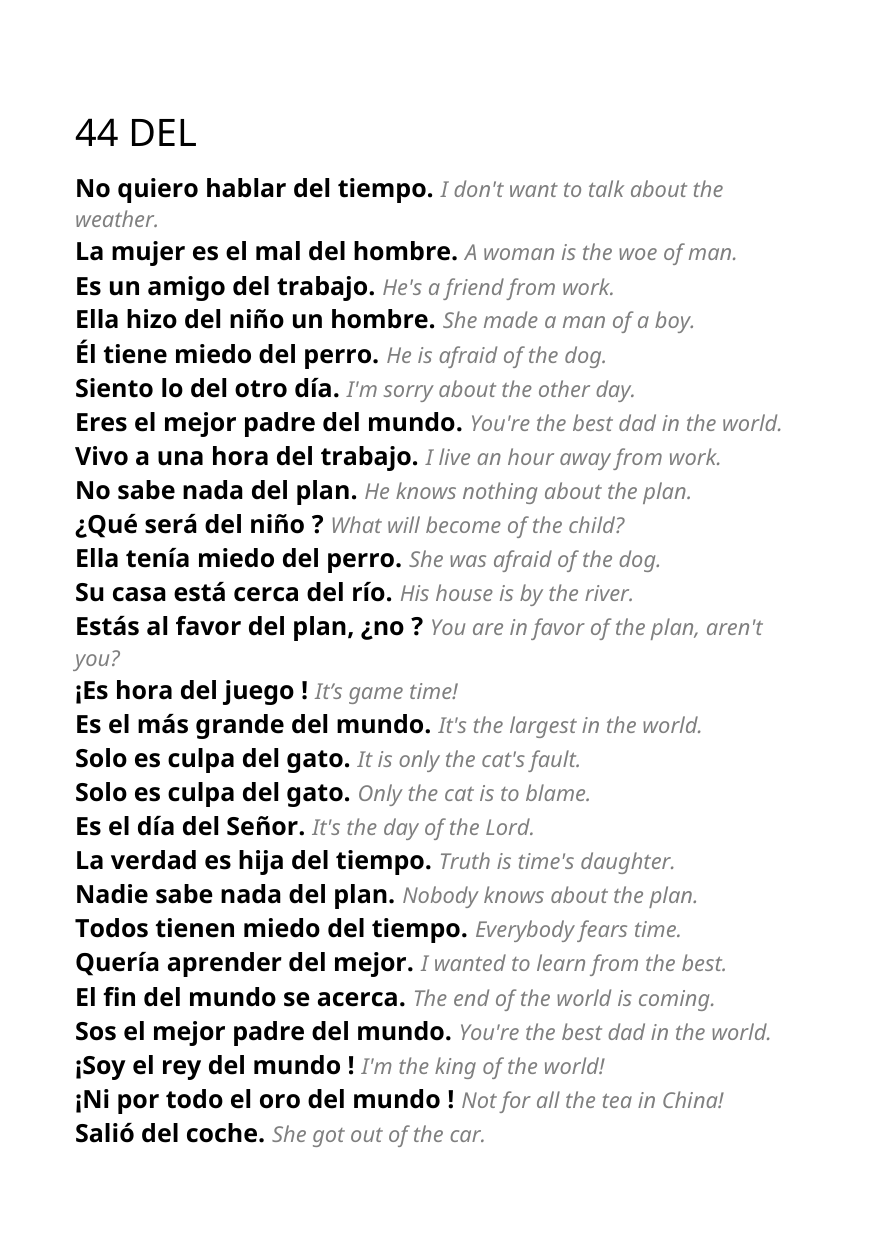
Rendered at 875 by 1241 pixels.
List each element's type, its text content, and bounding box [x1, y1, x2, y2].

text La mujer es el mal del hombre. A woman is the woe of man. [75, 234, 799, 268]
text Siento lo del otro día. I'm sorry about the other day. [75, 370, 799, 404]
text No sabe nada del plan. He knows nothing about the plan. [75, 472, 799, 507]
text No quiero hablar del tiempo. I don't want to talk about the weather. [75, 170, 799, 234]
text Nadie sabe nada del plan. Nobody knows about the plan. [75, 877, 799, 911]
subtitle 44 DEL [75, 106, 799, 158]
text Quería aprender del mejor. I wanted to learn from the best. [75, 945, 799, 979]
text ¡Ni por todo el oro del mundo ! Not for all the tea in China! [75, 1081, 799, 1115]
text Sos el mejor padre del mundo. You're the best dad in the world. [75, 1013, 799, 1047]
text Él tiene miedo del perro. He is afraid of the dog. [75, 336, 799, 370]
text Ella tenía miedo del perro. She was afraid of the dog. [75, 541, 799, 575]
text Todos tienen miedo del tiempo. Everybody fears time. [75, 911, 799, 945]
text El fin del mundo se acerca. The end of the world is coming. [75, 979, 799, 1013]
text Estás al favor del plan, ¿no ? You are in favor of the plan, aren't you? [75, 609, 799, 673]
text Su casa está cerca del río. His house is by the river. [75, 575, 799, 609]
text Solo es culpa del gato. It is only the cat's fault. [75, 741, 799, 775]
text ¿Qué será del niño ? What will become of the child? [75, 507, 799, 541]
text Salió del coche. She got out of the car. [75, 1115, 799, 1149]
text Es el más grande del mundo. It's the largest in the world. [75, 707, 799, 741]
text Es el día del Señor. It's the day of the Lord. [75, 809, 799, 843]
text ¡Soy el rey del mundo ! I'm the king of the world! [75, 1047, 799, 1081]
text Eres el mejor padre del mundo. You're the best dad in the world. [75, 404, 799, 438]
text Ella hizo del niño un hombre. She made a man of a boy. [75, 302, 799, 336]
text Vivo a una hora del trabajo. I live an hour away from work. [75, 438, 799, 472]
text Es un amigo del trabajo. He's a friend from work. [75, 268, 799, 302]
text ¡Es hora del juego ! It’s game time! [75, 673, 799, 707]
text Solo es culpa del gato. Only the cat is to blame. [75, 775, 799, 809]
text La verdad es hija del tiempo. Truth is time's daughter. [75, 843, 799, 877]
